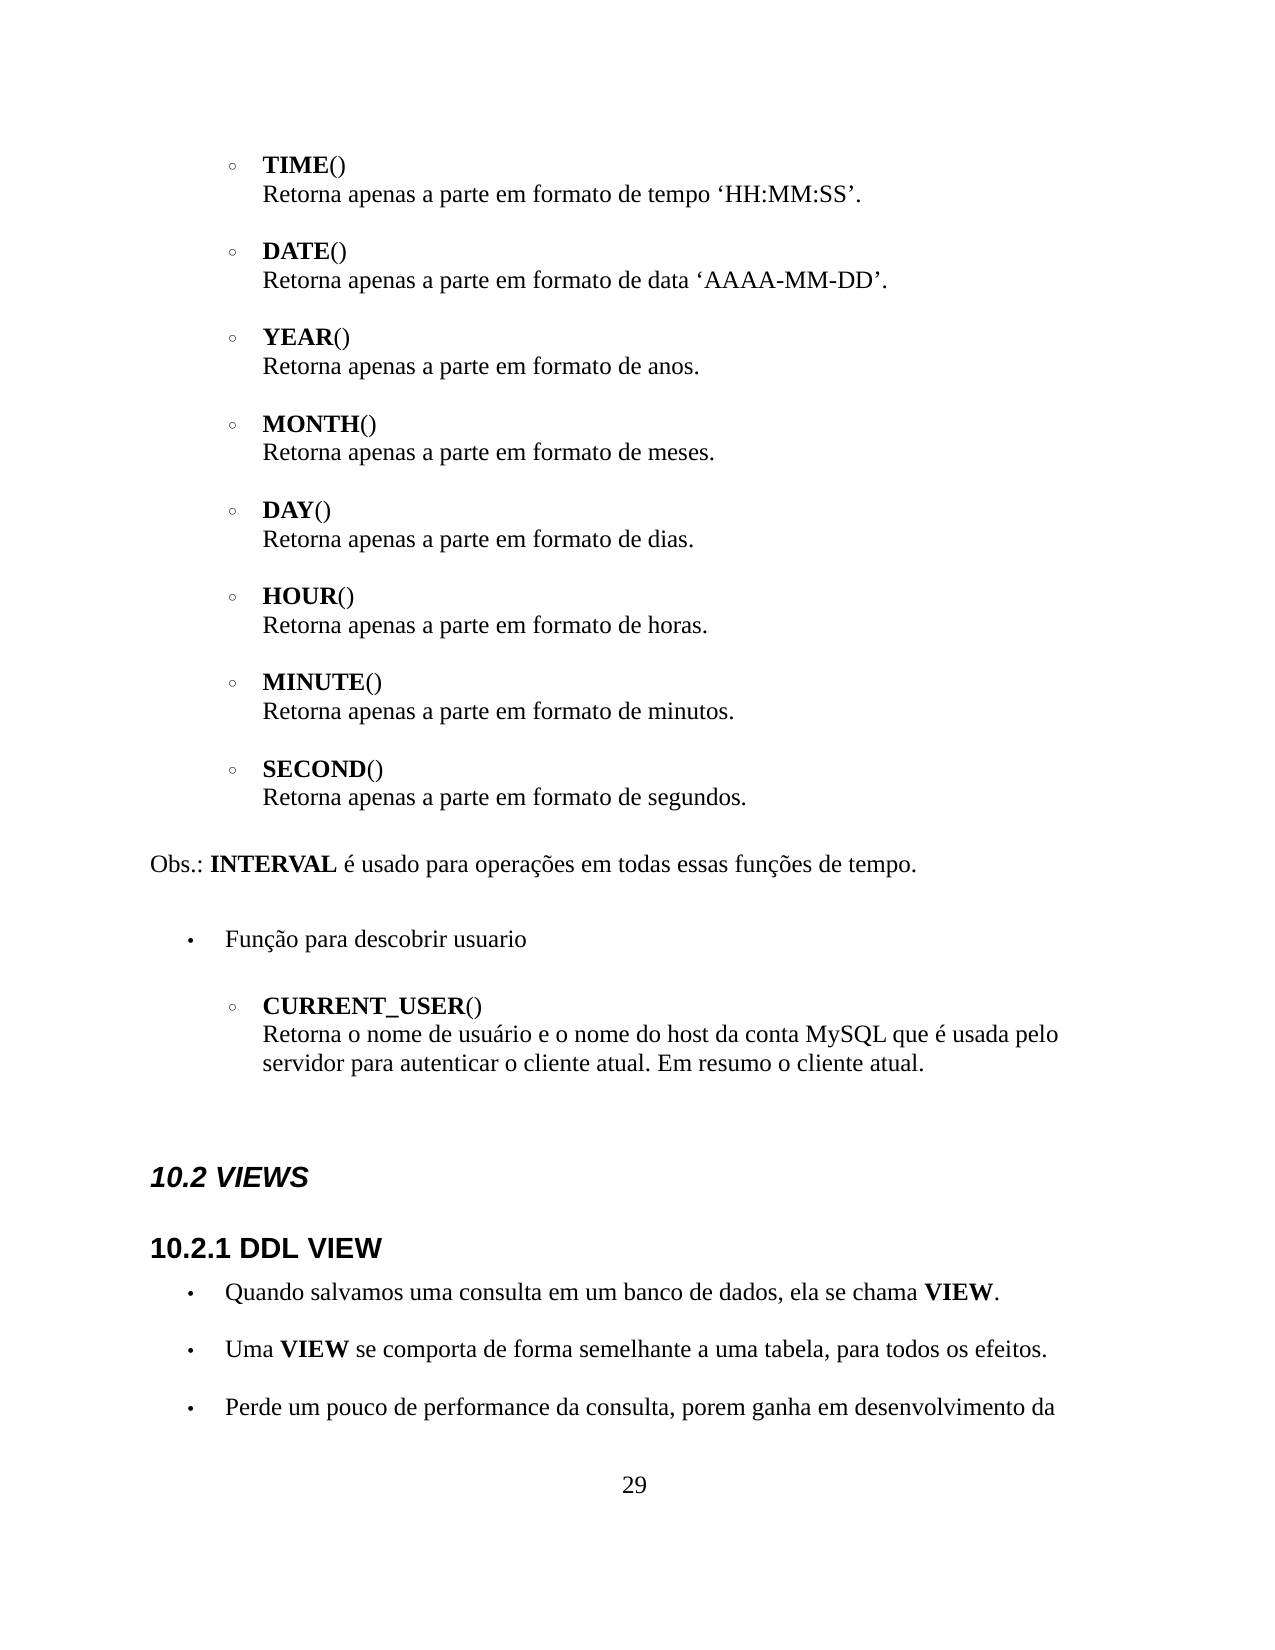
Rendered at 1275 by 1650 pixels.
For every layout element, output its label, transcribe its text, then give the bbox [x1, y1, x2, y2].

list HOUR() Retorna apenas a parte em formato de horas. [225, 581, 1125, 667]
subtitle 10.2 VIEWS [150, 1159, 1125, 1193]
list MINUTE() Retorna apenas a parte em formato de minutos. [225, 667, 1125, 754]
list Uma VIEW se comporta de forma semelhante a uma tabela, para todos os efeitos. [187, 1334, 1125, 1392]
text Obs.: INTERVAL é usado para operações em todas essas funções de tempo. [150, 849, 1125, 906]
subtitle 10.2.1 DDL VIEW [150, 1231, 1125, 1264]
list MONTH() Retorna apenas a parte em formato de meses. [225, 409, 1125, 495]
list Função para descobrir usuario [187, 924, 1125, 982]
list SECOND() Retorna apenas a parte em formato de segundos. [225, 754, 1125, 840]
list DAY() Retorna apenas a parte em formato de dias. [225, 495, 1125, 581]
list Perde um pouco de performance da consulta, porem ganha em desenvolvimento da [187, 1392, 1125, 1420]
list Quando salvamos uma consulta em um banco de dados, ela se chama VIEW. [187, 1277, 1125, 1334]
list CURRENT_USER() Retorna o nome de usuário e o nome do host da conta MySQL que é usada pelo servidor para autenticar o cliente atual. Em resumo o cliente atual. [225, 991, 1125, 1106]
list DATE() Retorna apenas a parte em formato de data ‘AAAA-MM-DD’. [225, 236, 1125, 322]
list YEAR() Retorna apenas a parte em formato de anos. [225, 322, 1125, 409]
list TIME() Retorna apenas a parte em formato de tempo ‘HH:MM:SS’. [225, 150, 1125, 236]
